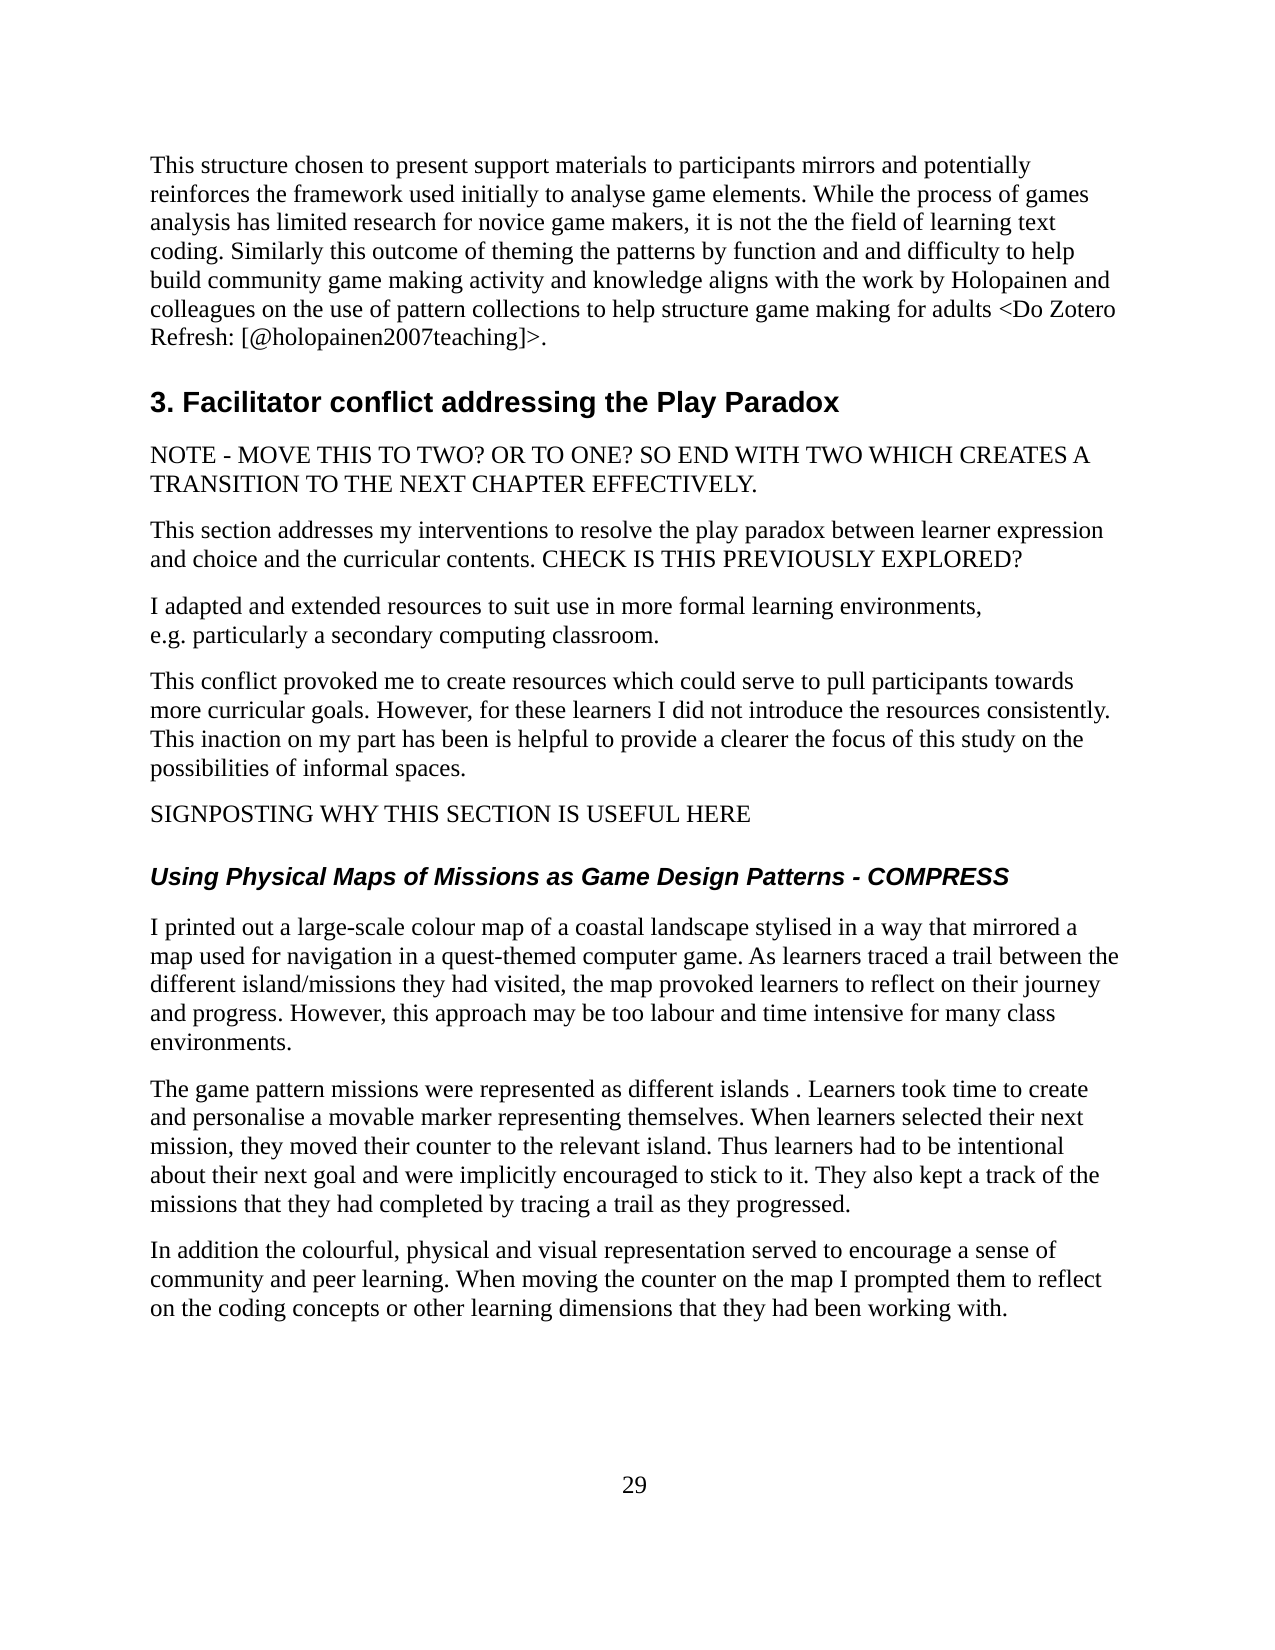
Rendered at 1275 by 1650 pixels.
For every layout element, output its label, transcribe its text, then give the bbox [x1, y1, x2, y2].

text SIGNPOSTING WHY THIS SECTION IS USEFUL HERE [150, 799, 1125, 828]
text This section addresses my interventions to resolve the play paradox between learner expression and choice and the curricular contents. CHECK IS THIS PREVIOUSLY EXPLORED? [150, 516, 1125, 573]
text I printed out a large-scale colour map of a coastal landscape stylised in a way that mirrored a map used for navigation in a quest-themed computer game. As learners traced a trail between the different island/missions they had visited, the map provoked learners to reflect on their journey and progress. However, this approach may be too labour and time intensive for many class environments. [150, 912, 1125, 1056]
text The game pattern missions were represented as different islands . Learners took time to create and personalise a movable marker representing themselves. When learners selected their next mission, they moved their counter to the relevant island. Thus learners had to be intentional about their next goal and were implicitly encouraged to stick to it. They also kept a track of the missions that they had completed by tracing a trail as they progressed. [150, 1074, 1125, 1217]
text This conflict provoked me to create resources which could serve to pull participants towards more curricular goals. However, for these learners I did not introduce the resources consistently. This inaction on my part has been is helpful to provide a clearer the focus of this study on the possibilities of informal spaces. [150, 666, 1125, 781]
text I adapted and extended resources to suit use in more formal learning environments, e.g. particularly a secondary computing classroom. [150, 591, 1125, 648]
subtitle 3. Facilitator conflict addressing the Play Paradox [150, 385, 1125, 419]
text NOTE - MOVE THIS TO TWO? OR TO ONE? SO END WITH TWO WHICH CREATES A TRANSITION TO THE NEXT CHAPTER EFFECTIVELY. [150, 440, 1125, 498]
text This structure chosen to present support materials to participants mirrors and potentially reinforces the framework used initially to analyse game elements. While the process of games analysis has limited research for novice game makers, it is not the the field of learning text coding. Similarly this outcome of theming the patterns by function and and difficulty to help build community game making activity and knowledge aligns with the work by Holopainen and colleagues on the use of pattern collections to help structure game making for adults <Do Zotero Refresh: [@holopainen2007teaching]>. [150, 150, 1125, 351]
subtitle Using Physical Maps of Missions as Game Design Patterns - COMPRESS [150, 862, 1125, 891]
text In addition the colourful, physical and visual representation served to encourage a sense of community and peer learning. When moving the counter on the map I prompted them to reflect on the coding concepts or other learning dimensions that they had been working with. [150, 1235, 1125, 1322]
